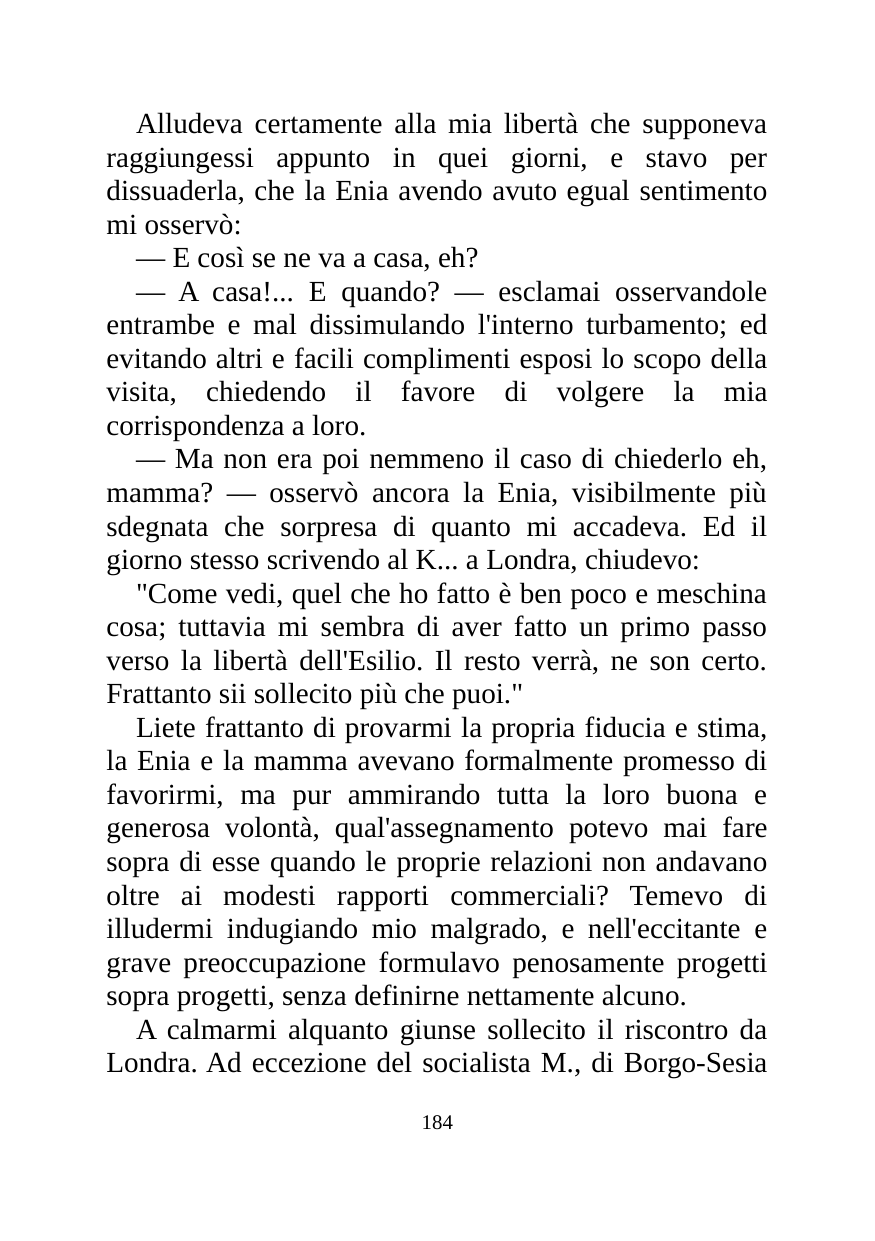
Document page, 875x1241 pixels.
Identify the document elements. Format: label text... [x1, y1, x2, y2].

text Alludeva certamente alla mia libertà che supponeva raggiungessi appunto in quei giorni, e stavo per dissuaderla, che la Enia avendo avuto egual sentimento mi osservò: [106, 106, 768, 240]
text A calmarmi alquanto giunse sollecito il riscontro da Londra. Ad eccezione del socialista M., di Borgo-Sesia [106, 1012, 768, 1079]
text "Come vedi, quel che ho fatto è ben poco e meschina cosa; tuttavia mi sembra di aver fatto un primo passo verso la libertà dell'Esilio. Il resto verrà, ne son certo. Frattanto sii sollecito più che puoi." [106, 576, 768, 710]
text Liete frattanto di provarmi la propria fiducia e stima, la Enia e la mamma avevano formalmente promesso di favorirmi, ma pur ammirando tutta la loro buona e generosa volontà, qual'assegnamento potevo mai fare sopra di esse quando le proprie relazioni non andavano oltre ai modesti rapporti commerciali? Temevo di illudermi indugiando mio malgrado, e nell'eccitante e grave preoccupazione formulavo penosamente progetti sopra progetti, senza definirne nettamente alcuno. [106, 710, 768, 1012]
text — Ma non era poi nemmeno il caso di chiederlo eh, mamma? — osservò ancora la Enia, visibilmente più sdegnata che sorpresa di quanto mi accadeva. Ed il giorno stesso scrivendo al K... a Londra, chiudevo: [106, 442, 768, 576]
text — E così se ne va a casa, eh? [106, 240, 768, 274]
text — A casa!... E quando? — esclamai osservandole entrambe e mal dissimulando l'interno turbamento; ed evitando altri e facili complimenti esposi lo scopo della visita, chiedendo il favore di volgere la mia corrispondenza a loro. [106, 274, 768, 442]
